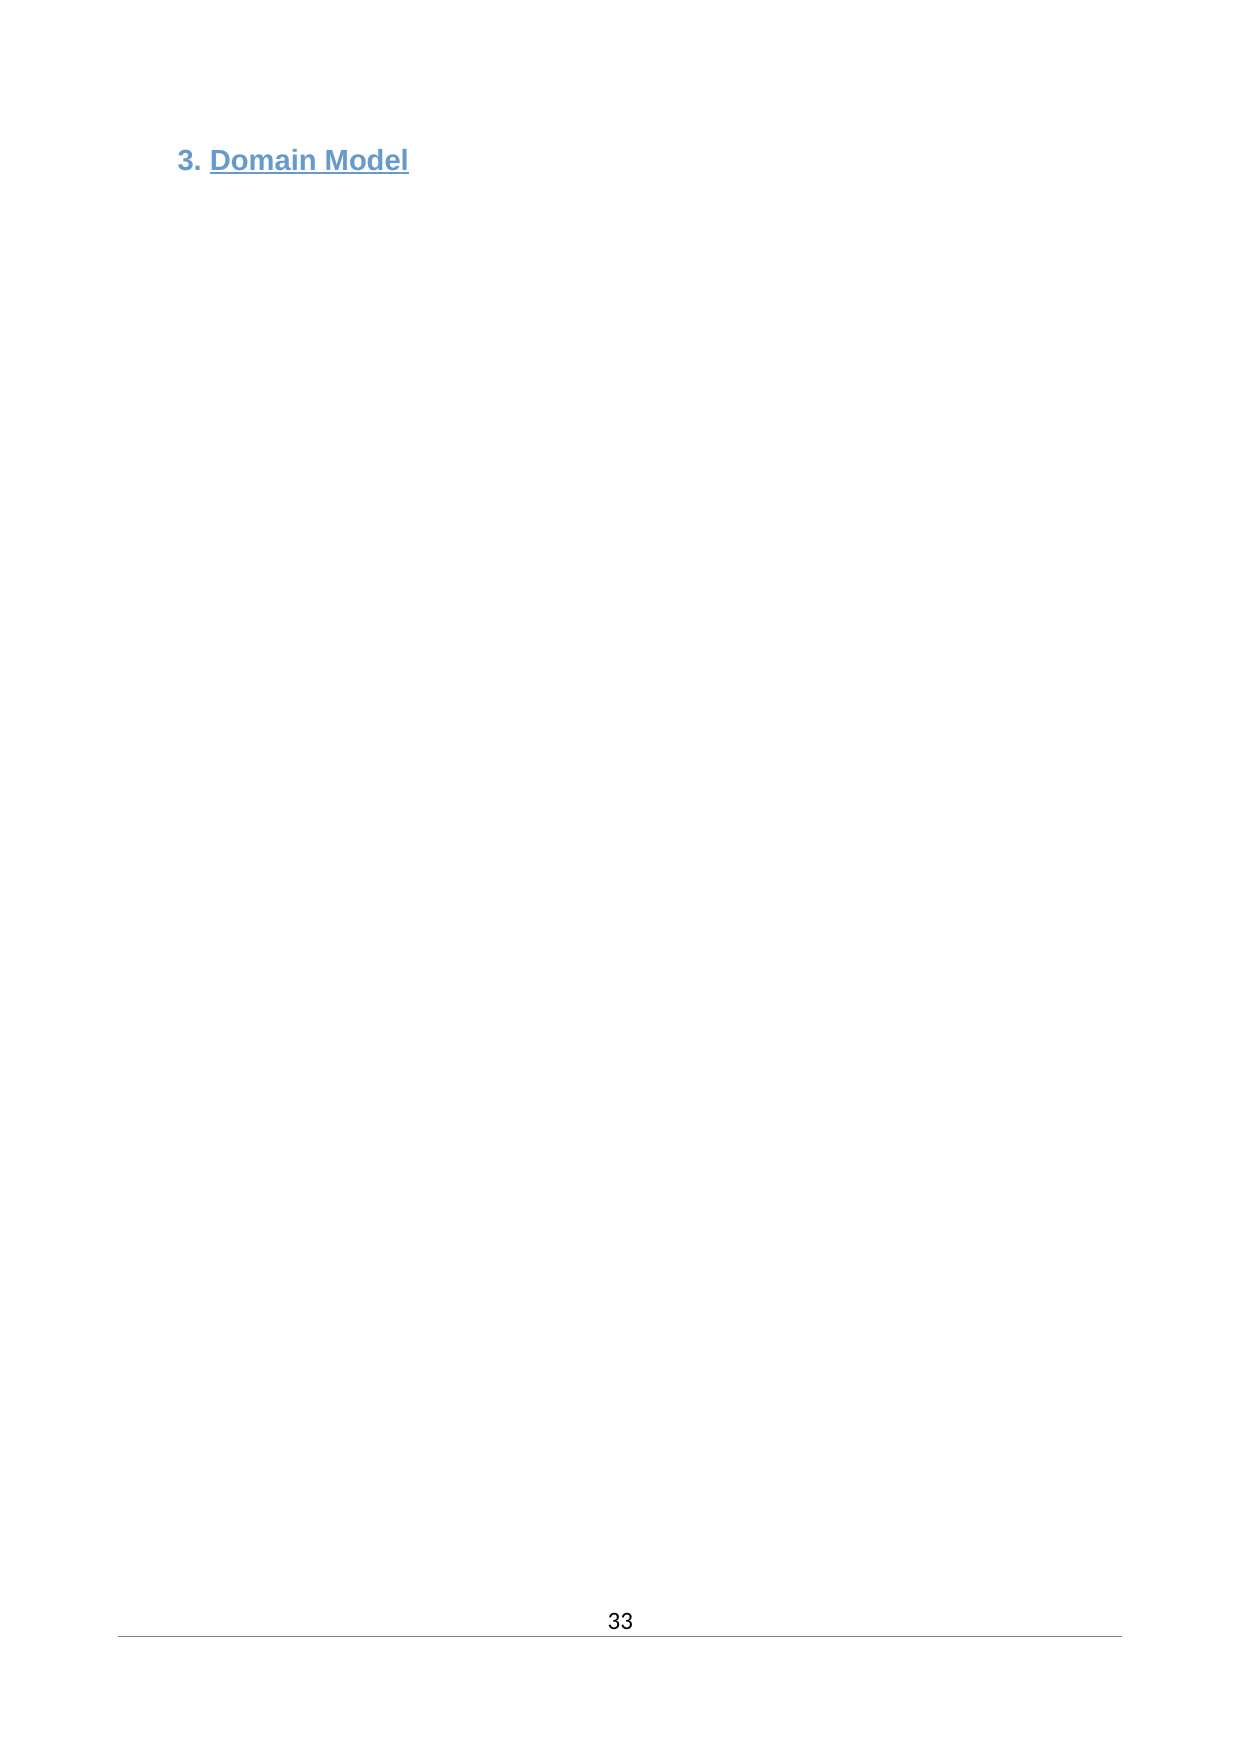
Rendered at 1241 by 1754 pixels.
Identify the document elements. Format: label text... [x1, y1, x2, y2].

subtitle Domain Model [177, 143, 1122, 176]
